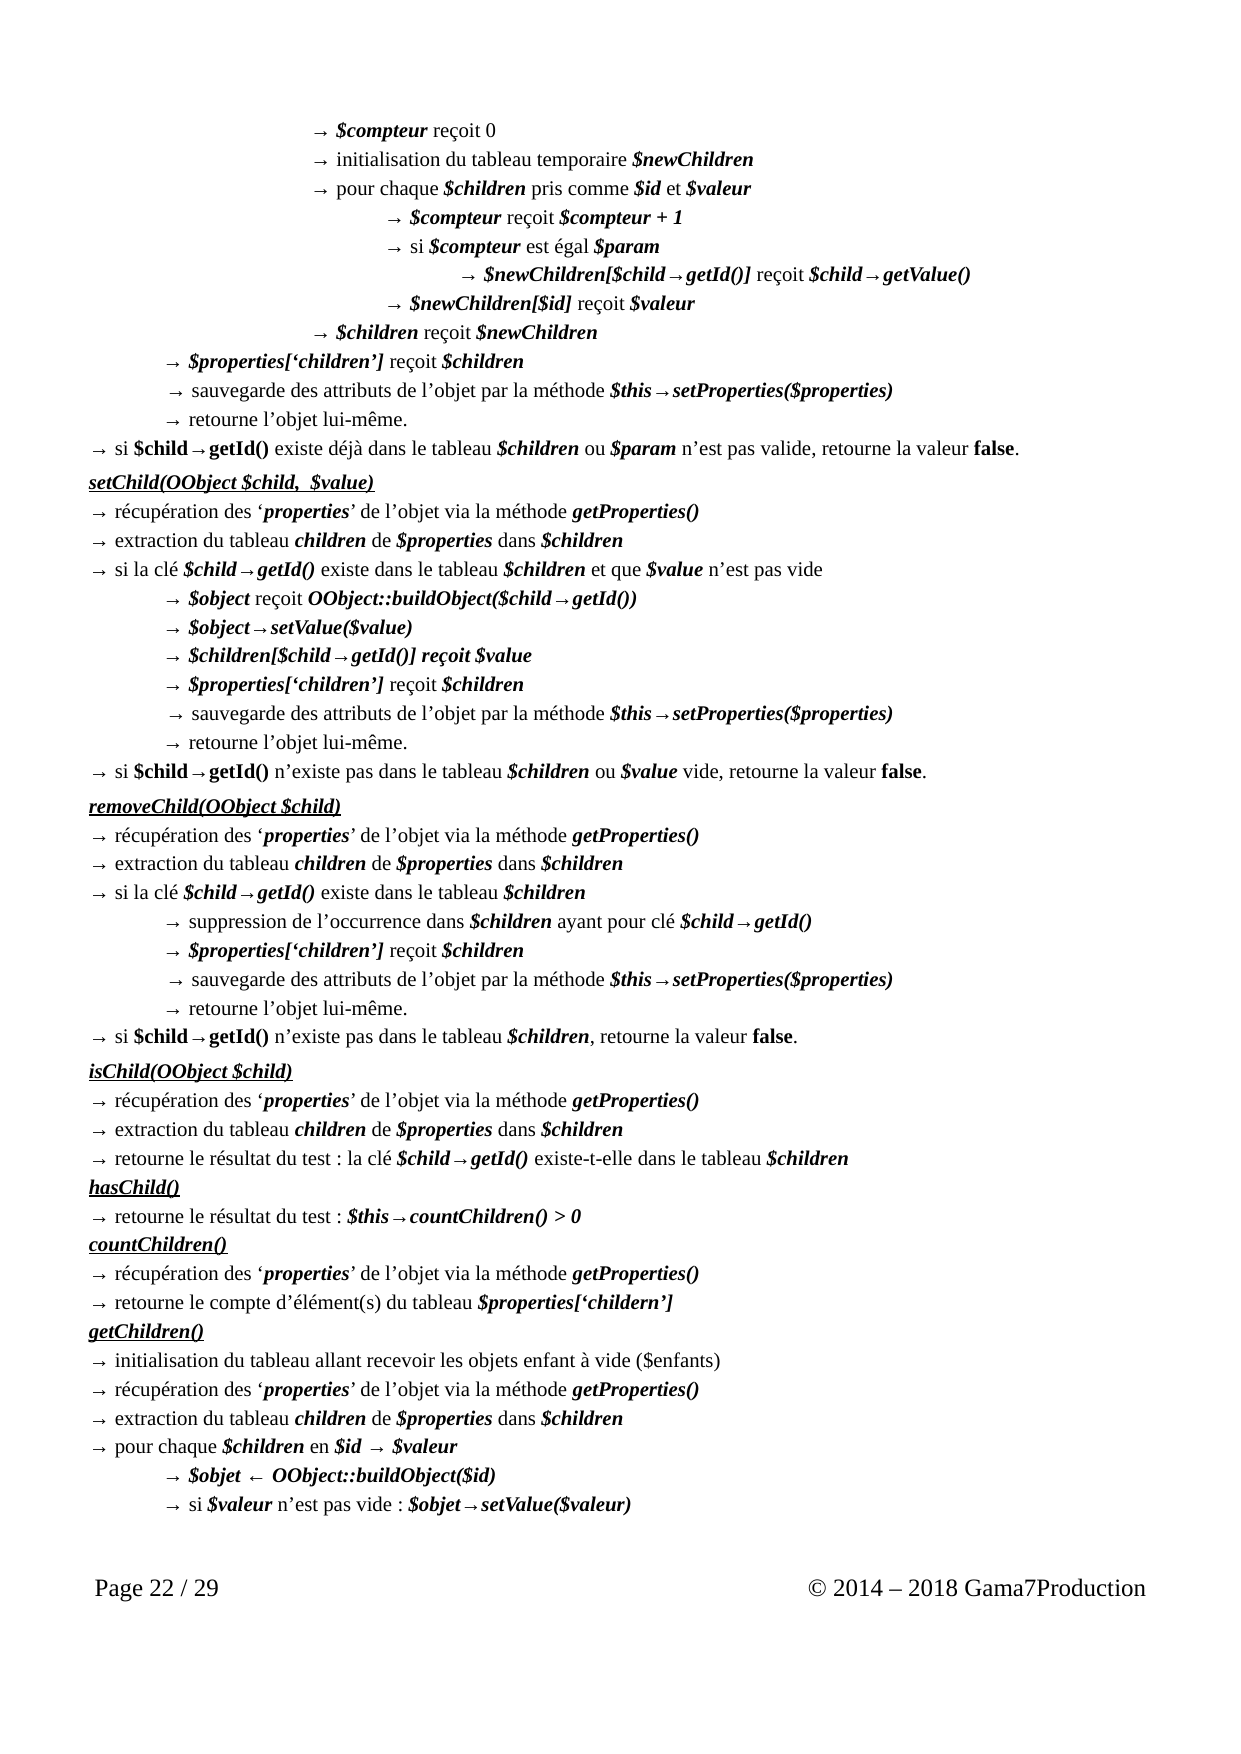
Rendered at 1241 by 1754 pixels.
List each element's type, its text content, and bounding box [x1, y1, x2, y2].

text → si $valeur n’est pas vide : $objet→setValue($valeur) [88, 1492, 1152, 1516]
text → $properties[‘children’] reçoit $children [88, 349, 1152, 373]
text → pour chaque $children en $id → $valeur [88, 1434, 1152, 1458]
text → $newChildren[$id] reçoit $valeur [88, 291, 1152, 315]
text getChildren() [88, 1319, 1152, 1343]
text → si $compteur est égal $param [88, 233, 1152, 258]
text → sauvegarde des attributs de l’objet par la méthode $this→setProperties($properties) [165, 378, 1152, 402]
text → pour chaque $children pris comme $id et $valeur [88, 176, 1152, 200]
text countChildren() [88, 1232, 1152, 1256]
text → extraction du tableau children de $properties dans $children [88, 528, 1152, 552]
text → $children reçoit $newChildren [88, 320, 1152, 344]
text → suppression de l’occurrence dans $children ayant pour clé $child→getId() [88, 909, 1152, 933]
text → initialisation du tableau allant recevoir les objets enfant à vide ($enfants) [88, 1348, 1152, 1372]
text → récupération des ‘properties’ de l’objet via la méthode getProperties() [88, 1261, 1152, 1285]
text → retourne le résultat du test : la clé $child→getId() existe-t-elle dans le tableau $children [88, 1146, 1152, 1170]
text → récupération des ‘properties’ de l’objet via la méthode getProperties() [88, 1377, 1152, 1401]
text → récupération des ‘properties’ de l’objet via la méthode getProperties() [88, 822, 1152, 847]
text → $children[$child→getId()] reçoit $value [88, 643, 1152, 667]
text → extraction du tableau children de $properties dans $children [88, 1406, 1152, 1429]
text → extraction du tableau children de $properties dans $children [88, 851, 1152, 875]
text → retourne le compte d’élément(s) du tableau $properties[‘childern’] [88, 1290, 1152, 1314]
text → sauvegarde des attributs de l’objet par la méthode $this→setProperties($properties) [165, 967, 1152, 991]
text → $objet ← OObject::buildObject($id) [88, 1463, 1152, 1487]
text → retourne l’objet lui-même. [88, 407, 1152, 431]
text → si $child→getId() existe déjà dans le tableau $children ou $param n’est pas valide, retourne la valeur false. [88, 436, 1152, 459]
text → si la clé $child→getId() existe dans le tableau $children [88, 880, 1152, 904]
text → initialisation du tableau temporaire $newChildren [88, 147, 1152, 171]
text → récupération des ‘properties’ de l’objet via la méthode getProperties() [88, 1088, 1152, 1112]
text setChild(OObject $child, $value) [88, 470, 1152, 494]
text → $object→setValue($value) [88, 614, 1152, 639]
text → récupération des ‘properties’ de l’objet via la méthode getProperties() [88, 499, 1152, 523]
text → $properties[‘children’] reçoit $children [88, 672, 1152, 696]
text → retourne l’objet lui-même. [88, 730, 1152, 754]
text → si la clé $child→getId() existe dans le tableau $children et que $value n’est pas vide [88, 557, 1152, 581]
text → sauvegarde des attributs de l’objet par la méthode $this→setProperties($properties) [165, 701, 1152, 725]
text → retourne le résultat du test : $this→countChildren() > 0 [88, 1203, 1152, 1228]
text isChild(OObject $child) [88, 1059, 1152, 1083]
text → $newChildren[$child→getId()] reçoit $child→getValue() [88, 262, 1152, 286]
text → $compteur reçoit $compteur + 1 [88, 205, 1152, 229]
text → $object reçoit OObject::buildObject($child→getId()) [88, 586, 1152, 610]
text → $properties[‘children’] reçoit $children [88, 938, 1152, 962]
text → si $child→getId() n’existe pas dans le tableau $children ou $value vide, retourne la valeur false. [88, 759, 1152, 783]
text → extraction du tableau children de $properties dans $children [88, 1117, 1152, 1141]
text → retourne l’objet lui-même. [88, 996, 1152, 1020]
text → si $child→getId() n’existe pas dans le tableau $children, retourne la valeur false. [88, 1024, 1152, 1048]
text → $compteur reçoit 0 [88, 118, 1152, 142]
text removeChild(OObject $child) [88, 794, 1152, 818]
text hasChild() [88, 1175, 1152, 1199]
